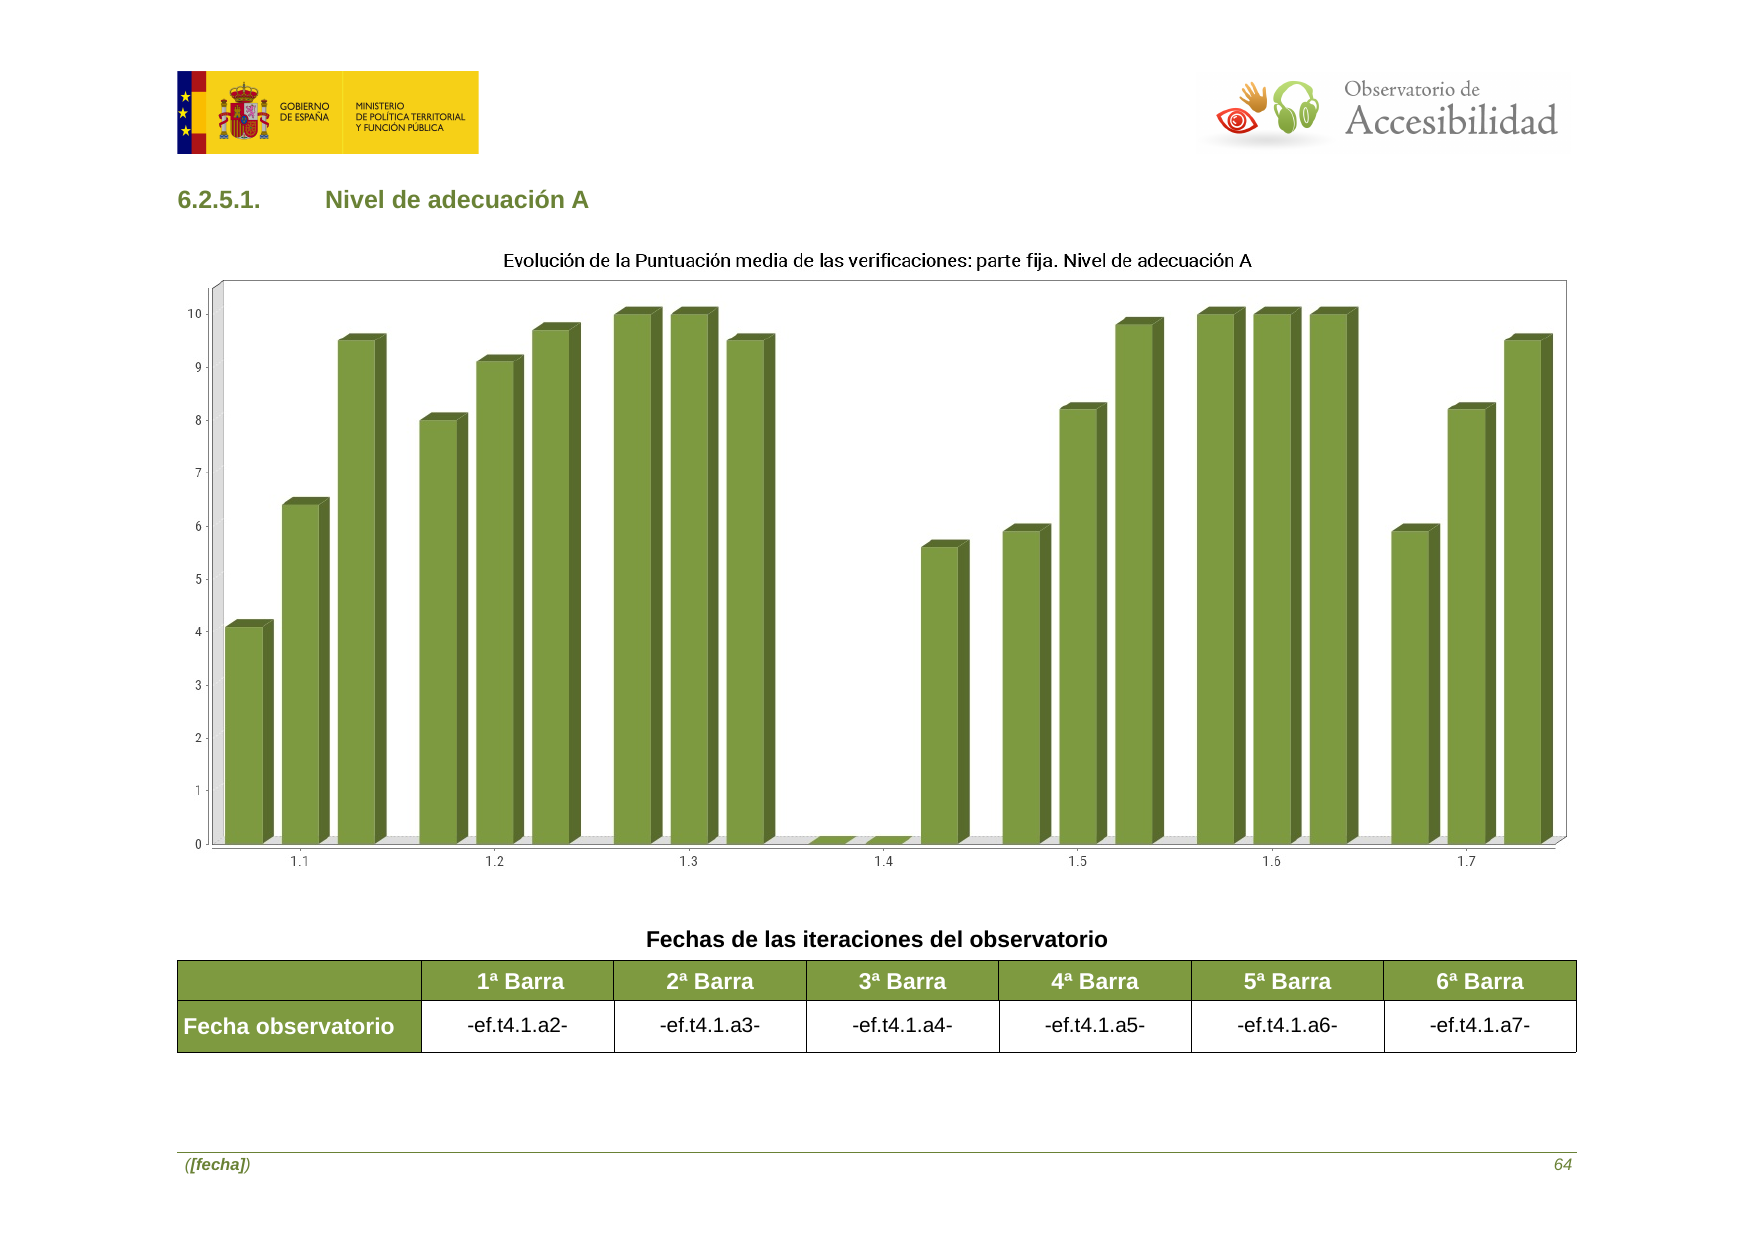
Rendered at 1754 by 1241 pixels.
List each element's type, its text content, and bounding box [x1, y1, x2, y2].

table_cell -ef.t4.1.a7- [1385, 1001, 1576, 1052]
table_header 5ª Barra [1192, 961, 1383, 1000]
table_cell Fecha observatorio [178, 1001, 421, 1052]
table_cell -ef.t4.1.a3- [615, 1001, 806, 1052]
table_cell -ef.t4.1.a4- [807, 1001, 999, 1052]
text Fechas de las iteraciones del observatorio [177, 926, 1577, 952]
picture [177, 71, 479, 154]
table_header 4ª Barra [999, 961, 1191, 1000]
picture [1196, 72, 1572, 154]
table_cell -ef.t4.1.a2- [422, 1001, 614, 1052]
table_header 2ª Barra [614, 961, 806, 1000]
picture [177, 250, 1577, 875]
table_header 6ª Barra [1384, 961, 1576, 1000]
table_cell -ef.t4.1.a5- [1000, 1001, 1191, 1052]
subtitle Nivel de adecuación A [177, 185, 1577, 214]
table_header 3ª Barra [807, 961, 998, 1000]
table_cell -ef.t4.1.a6- [1192, 1001, 1384, 1052]
table_header [178, 961, 421, 1000]
table_header 1ª Barra [422, 961, 613, 1000]
